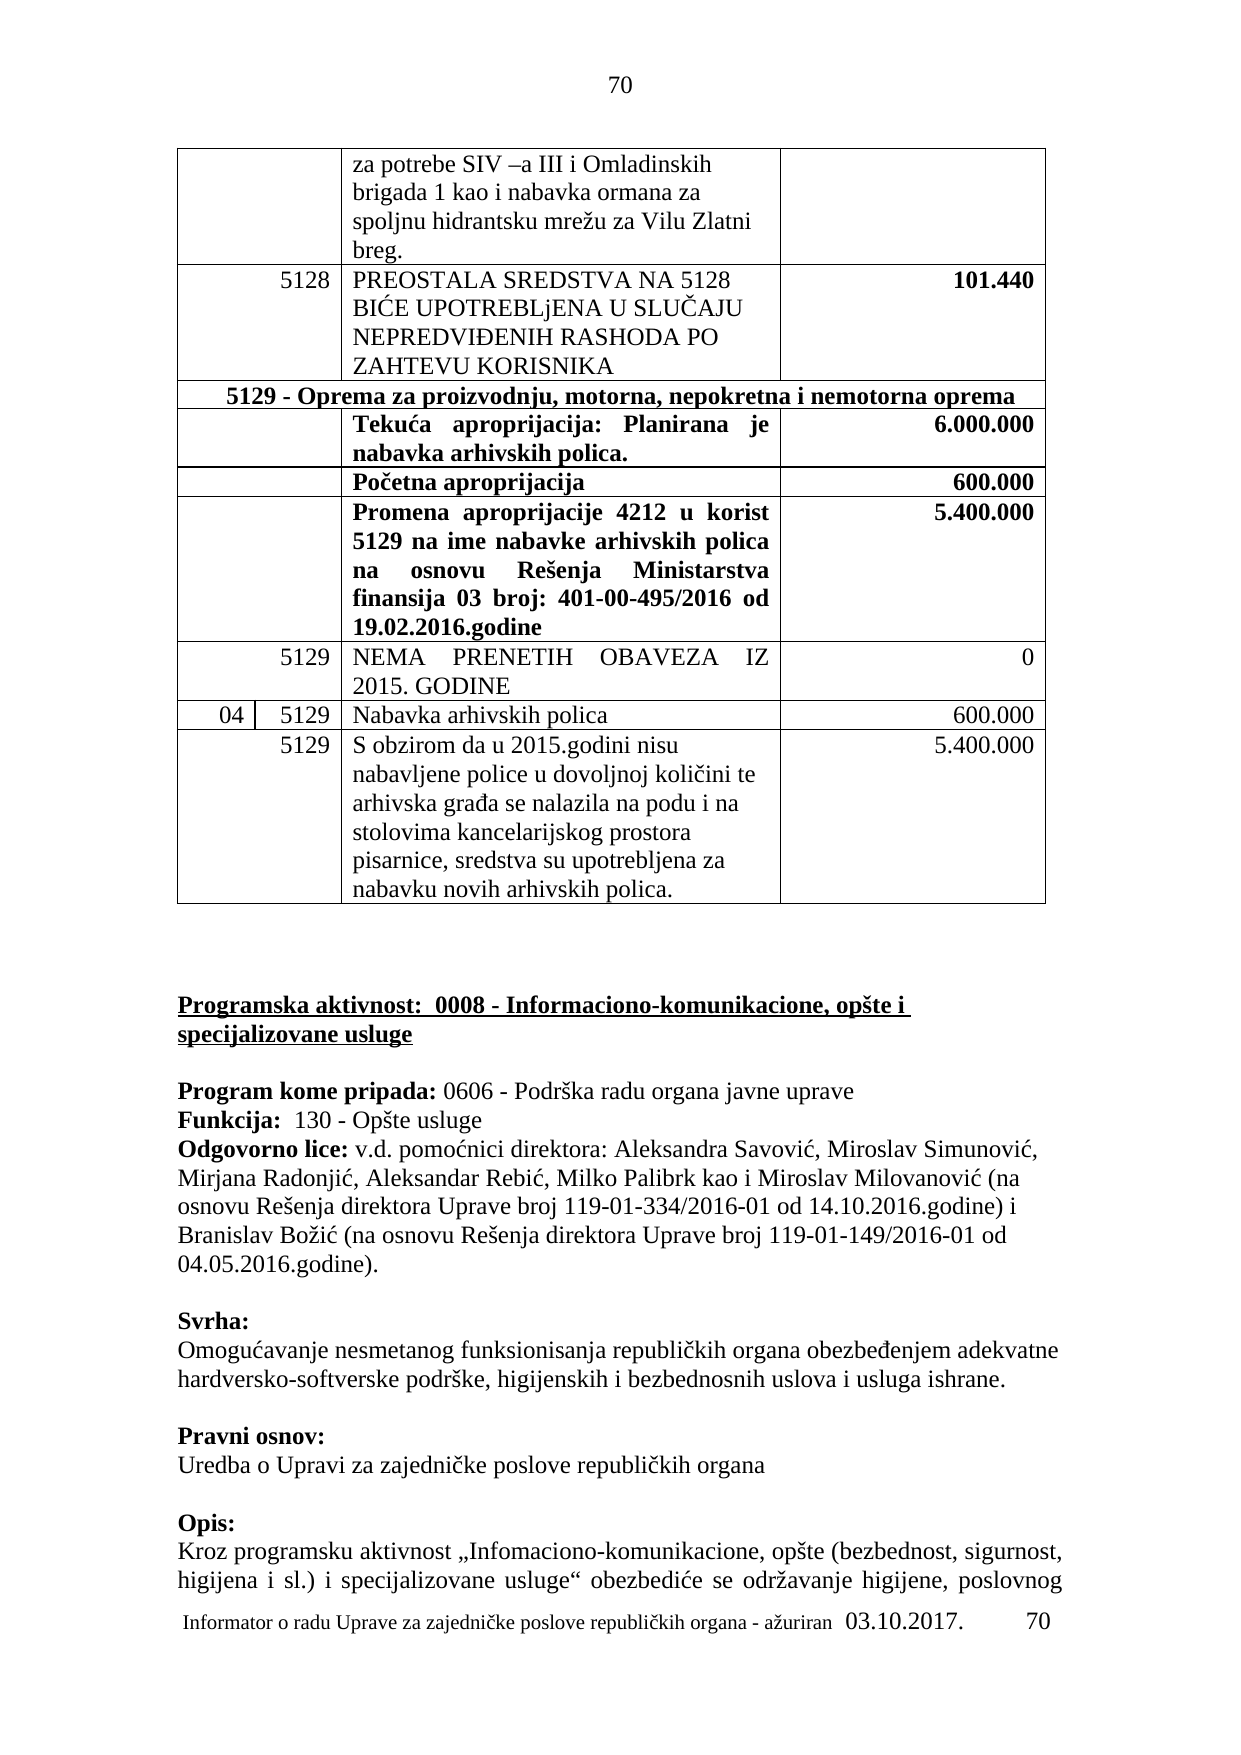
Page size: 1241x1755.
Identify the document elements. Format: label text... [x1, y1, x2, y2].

table_cell PREOSTALA SREDSTVA NA 5128 BIĆE UPOTREBLjENA U SLUČAJU NEPREDVIĐENIH RASHODA PO ZAHTEVU KORISNIKA [342, 265, 780, 380]
table_cell za potrebe SIV –a III i Omladinskih brigada 1 kao i nabavka ormana za spolјnu hidrantsku mrežu za Vilu Zlatni breg. [342, 149, 780, 264]
table_cell 5129 [178, 730, 341, 903]
table_cell 04 [178, 701, 254, 729]
table_cell Tekuća aproprijacija: Planirana je nabavka arhivskih polica. [342, 409, 780, 466]
table_cell 0 [781, 642, 1045, 699]
table_cell [178, 497, 341, 641]
table_cell [178, 468, 341, 496]
table_cell 5129 [256, 701, 341, 729]
table_cell 5129 - Oprema za proizvodnju, motorna, nepokretna i nemotorna oprema [178, 381, 1045, 408]
table_cell 5.400.000 [781, 497, 1045, 641]
table_cell [178, 149, 341, 264]
text Pravni osnov: Uredba o Upravi za zajedničke poslove republičkih organa [177, 1393, 1063, 1479]
table_cell 600.000 [781, 701, 1045, 729]
text Kroz programsku aktivnost „Infomaciono-komunikacione, opšte (bezbednost, sigurnost, higijena i sl.) i specijalizovane usluge“ obezbediće se održavanje higijene, poslovnog [177, 1536, 1063, 1594]
table_cell Početna aproprijacija [342, 468, 780, 496]
table_cell Nabavka arhivskih polica [342, 701, 780, 729]
table_cell 101.440 [781, 265, 1045, 380]
table_cell [781, 149, 1045, 264]
table_cell 600.000 [781, 468, 1045, 496]
table_cell 5128 [178, 265, 341, 380]
text Svrha: Omogućavanje nesmetanog funksionisanja republičkih organa obezbeđenjem adekvatne hardversko-softverske podrške, higijenskih i bezbednosnih uslova i usluga ishrane. [177, 1278, 1063, 1393]
text Programska aktivnost: 0008 - Informaciono-komunikacione, opšte i specijalizovane usluge [177, 990, 1063, 1048]
table_cell 6.000.000 [781, 409, 1045, 466]
table_cell Promena aproprijacije 4212 u korist 5129 na ime nabavke arhivskih polica na osnovu Rešenja Ministarstva finansija 03 broj: 401-00-495/2016 od 19.02.2016.godine [342, 497, 780, 641]
table_cell NEMA PRENETIH OBAVEZA IZ 2015. GODINE [342, 642, 780, 699]
table_cell 5.400.000 [781, 730, 1045, 903]
text Opis: [177, 1508, 1063, 1536]
table_cell S obzirom da u 2015.godini nisu nabavlјene police u dovolјnoj količini te arhivska građa se nalazila na podu i na stolovima kancelarijskog prostora pisarnice, sredstva su upotreblјena za nabavku novih arhivskih polica. [342, 730, 780, 903]
text Program kome pripada: 0606 - Podrška radu organa javne uprave Funkcija: 130 - Opšte usluge Odgovorno lice: v.d. pomoćnici direktora: Aleksandra Savović, Miroslav Simunović, Mirjana Radonjić, Aleksandar Rebić, Milko Palibrk kao i Miroslav Milovanović (na osnovu Rešenja direktora Uprave broj 119-01-334/2016-01 od 14.10.2016.godine) i Branislav Božić (na osnovu Rešenja direktora Uprave broj 119-01-149/2016-01 od 04.05.2016.godine). [177, 1048, 1063, 1278]
table_cell [178, 409, 341, 466]
table_cell 5129 [178, 642, 341, 699]
